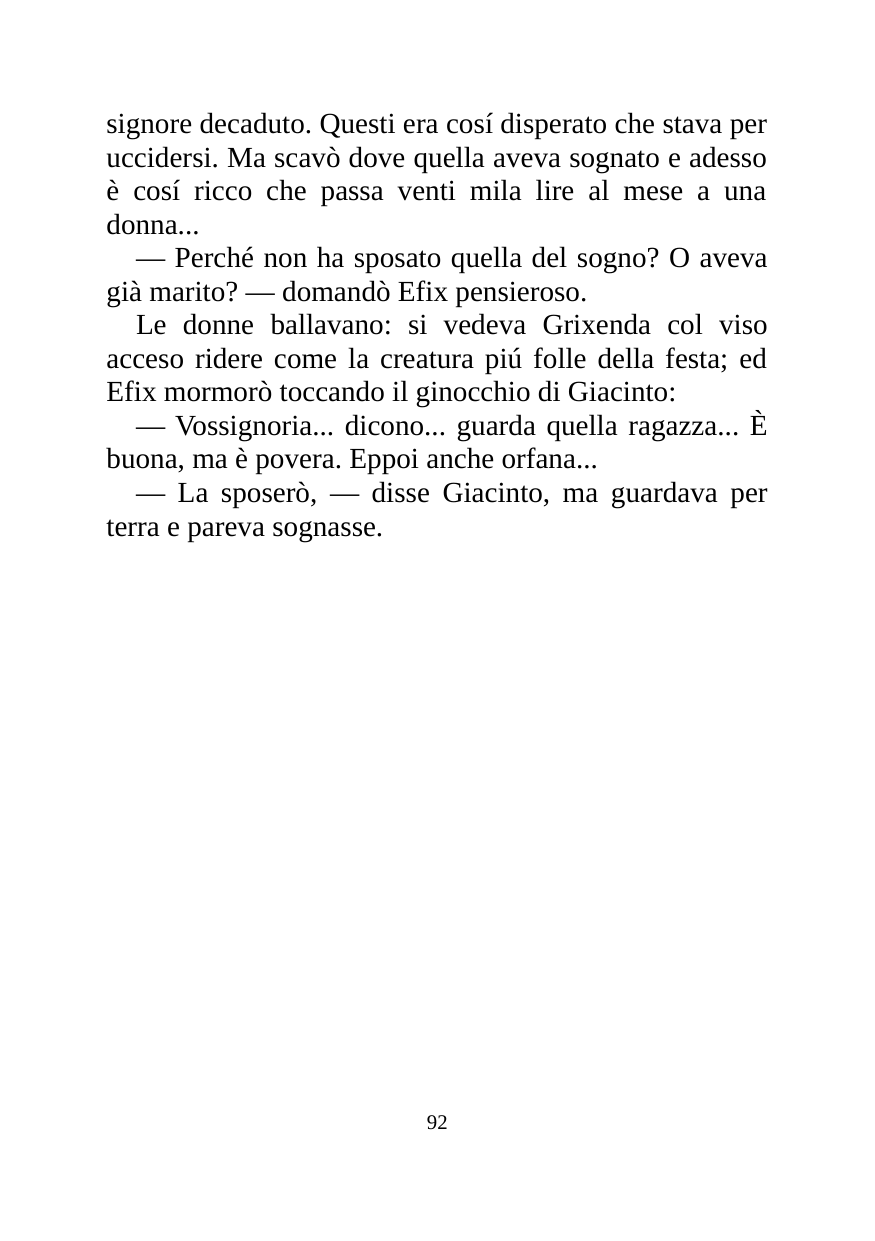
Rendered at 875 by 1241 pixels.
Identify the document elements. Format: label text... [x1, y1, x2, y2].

text — La sposerò, — disse Giacinto, ma guardava per terra e pareva sognasse. [106, 475, 768, 542]
text — Vossignoria... dicono... guarda quella ragazza... È buona, ma è povera. Eppoi anche orfana... [106, 408, 768, 475]
text — Perché non ha sposato quella del sogno? O aveva già marito? — domandò Efix pensieroso. [106, 240, 768, 307]
text signore decaduto. Questi era cosí disperato che stava per uccidersi. Ma scavò dove quella aveva sognato e adesso è cosí ricco che passa venti mila lire al mese a una donna... [106, 106, 768, 240]
text Le donne ballavano: si vedeva Grixenda col viso acceso ridere come la creatura piú folle della festa; ed Efix mormorò toccando il ginocchio di Giacinto: [106, 307, 768, 408]
